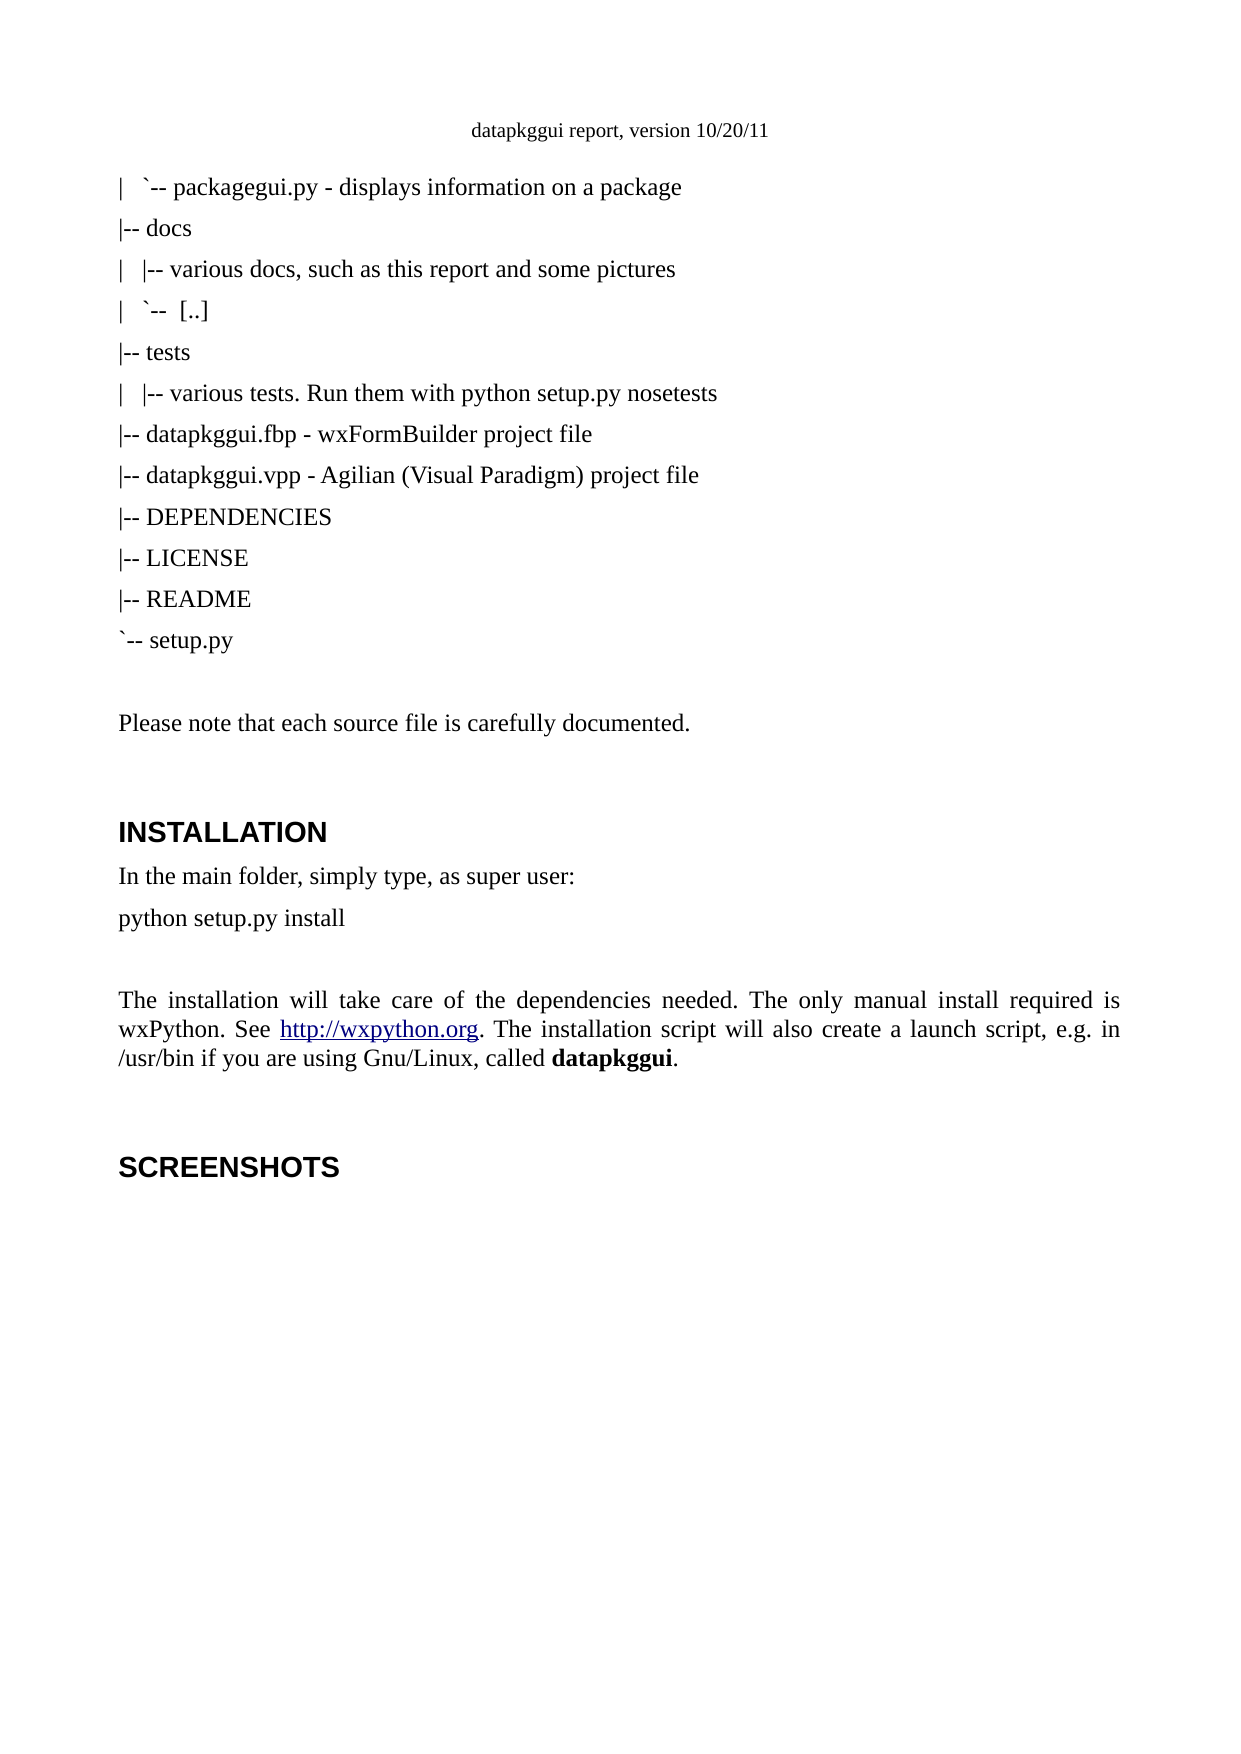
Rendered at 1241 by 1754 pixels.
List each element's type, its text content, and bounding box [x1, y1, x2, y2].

text python setup.py install [118, 903, 1122, 931]
subtitle INSTALLATION [118, 815, 1122, 849]
text |-- README [118, 584, 1122, 613]
text | |-- various tests. Run them with python setup.py nosetests [118, 378, 1122, 407]
text |-- datapkggui.vpp - Agilian (Visual Paradigm) project file [118, 460, 1122, 489]
subtitle SCREENSHOTS [118, 1150, 1122, 1184]
text |-- DEPENDENCIES [118, 502, 1122, 530]
text |-- datapkggui.fbp - wxFormBuilder project file [118, 419, 1122, 448]
text | |-- various docs, such as this report and some pictures [118, 254, 1122, 283]
text Please note that each source file is carefully documented. [118, 708, 1122, 737]
text |-- LICENSE [118, 543, 1122, 572]
text | `-- packagegui.py - displays information on a package [118, 172, 1122, 200]
text `-- setup.py [118, 625, 1122, 654]
text In the main folder, simply type, as super user: [118, 861, 1122, 890]
text The installation will take care of the dependencies needed. The only manual install required is wxPython. See http://wxpython.org. The installation script will also create a launch script, e.g. in /usr/bin if you are using Gnu/Linux, called datapkggui. [118, 985, 1122, 1071]
text |-- docs [118, 213, 1122, 242]
text | `-- [..] [118, 295, 1122, 324]
text |-- tests [118, 337, 1122, 365]
